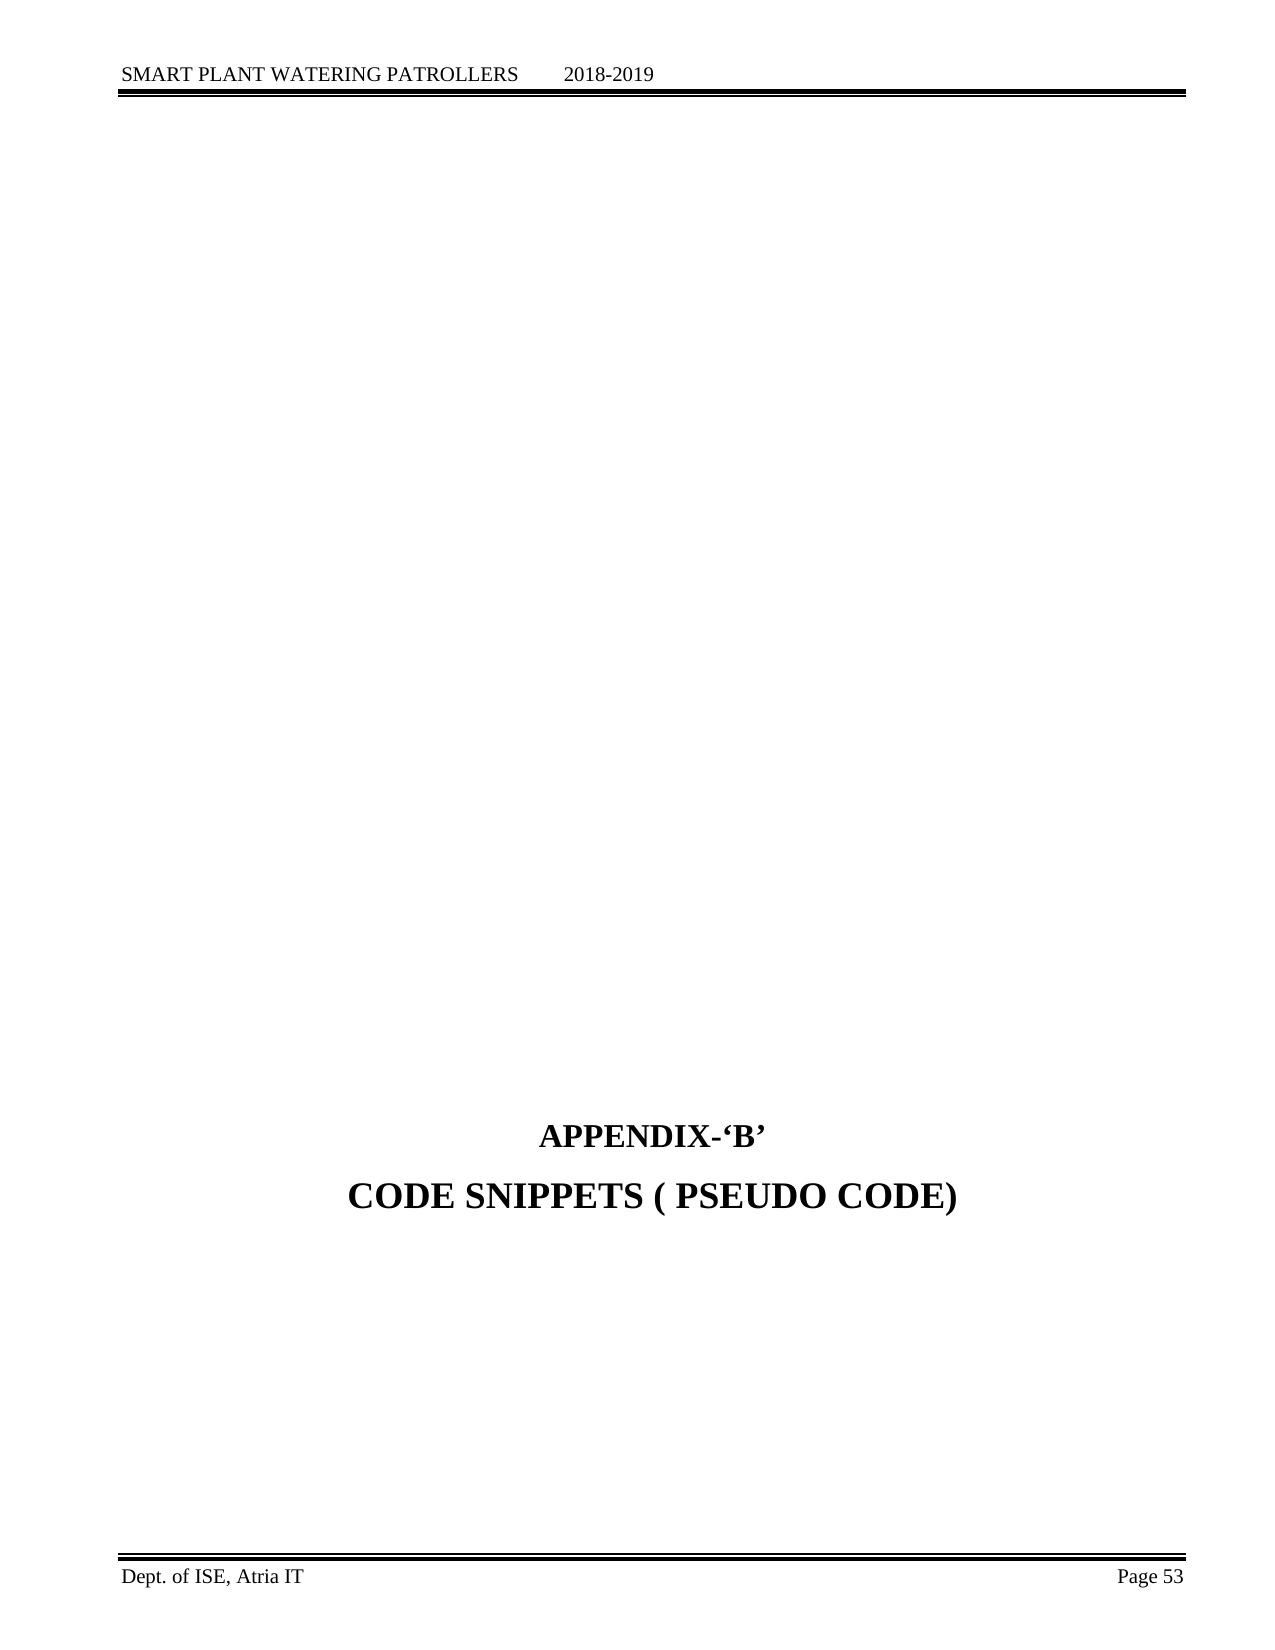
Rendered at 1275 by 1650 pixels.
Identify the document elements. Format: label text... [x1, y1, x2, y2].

text CODE SNIPPETS ( PSEUDO CODE) [118, 1173, 1186, 1217]
text APPENDIX-‘B’ [118, 1116, 1186, 1154]
